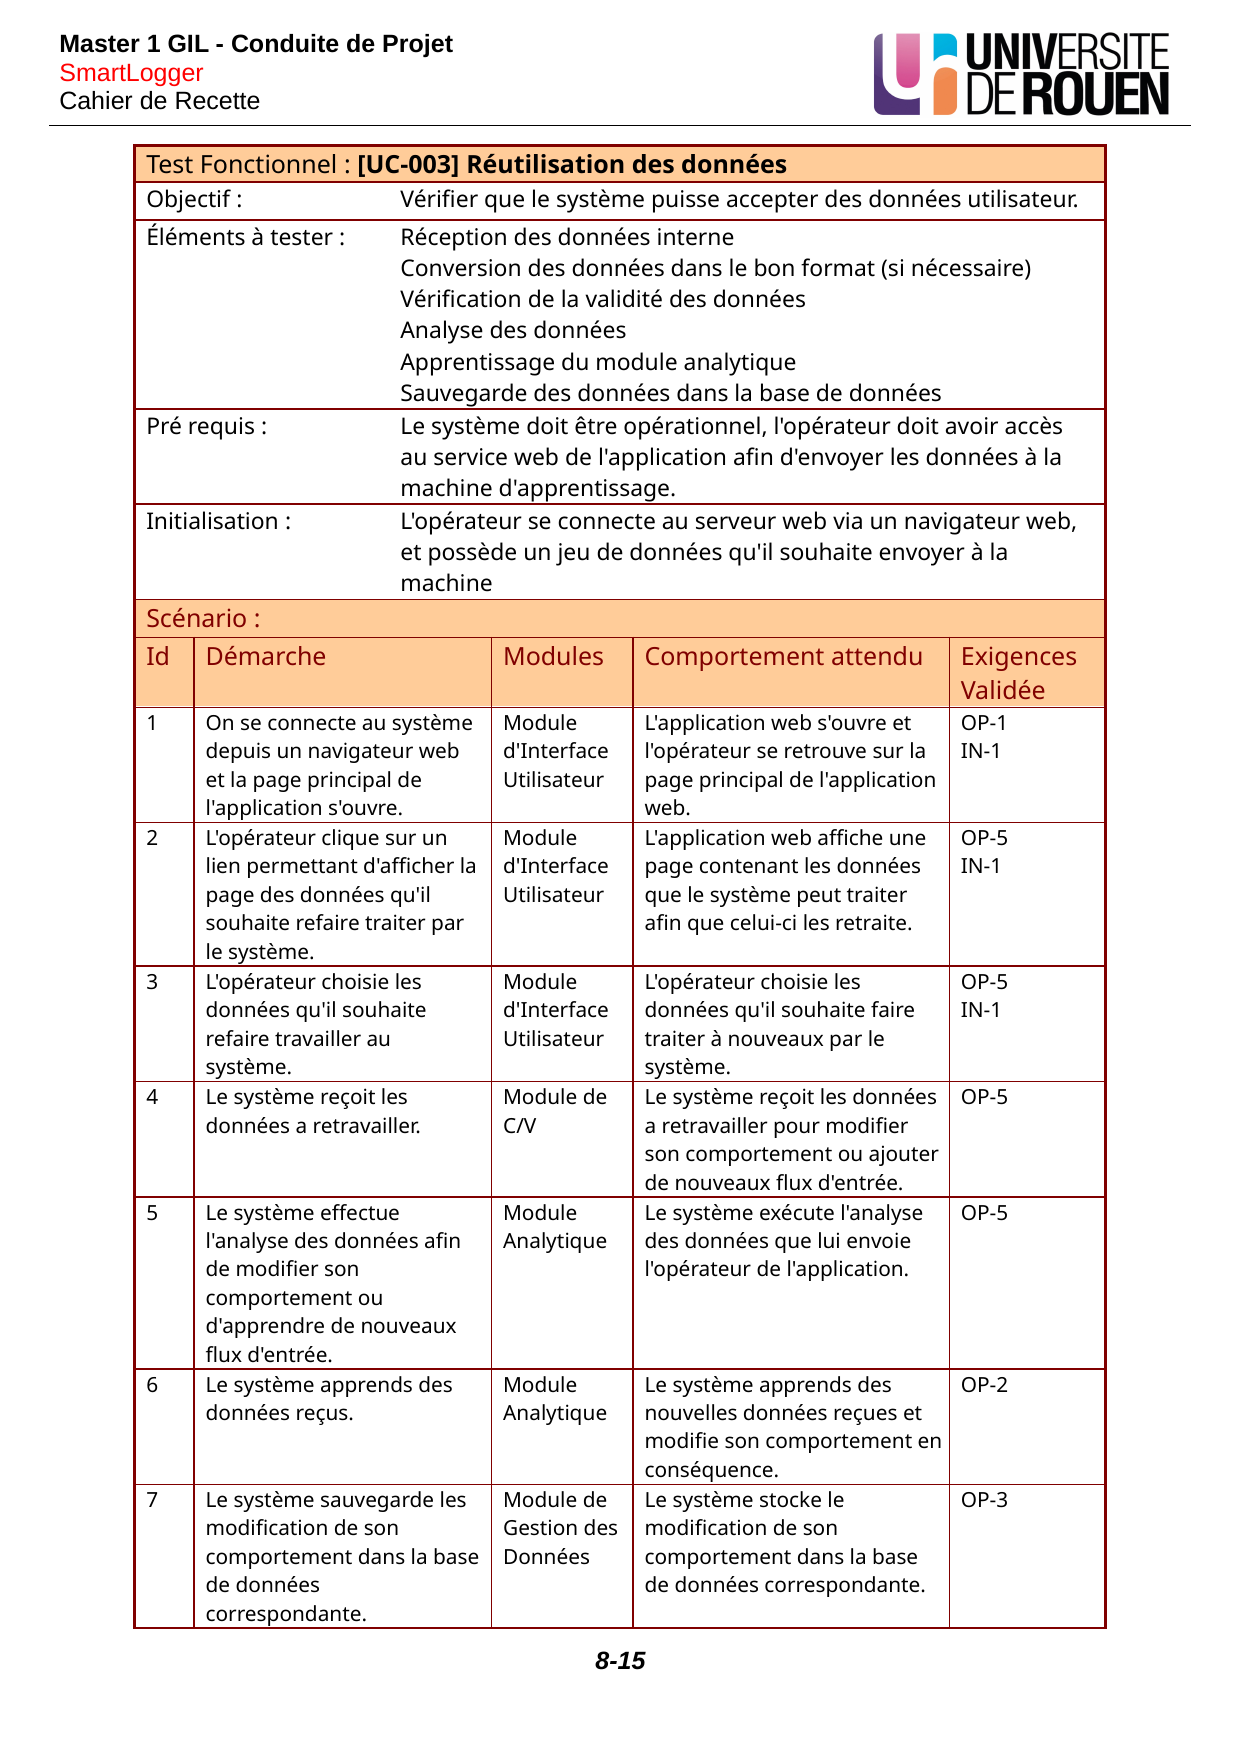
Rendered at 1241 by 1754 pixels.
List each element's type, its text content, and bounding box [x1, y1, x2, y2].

table_cell OP-5 IN-1 [950, 967, 1104, 1081]
table_cell Module d'Interface Utilisateur [492, 823, 632, 965]
table_cell Le système sauvegarde les modification de son comportement dans la base de données correspondante. [195, 1485, 491, 1627]
table_cell Réception des données interne Conversion des données dans le bon format (si nécessaire) Vérification de la validité des données Analyse des données Apprentissage du module analytique Sauvegarde des données dans la base de données [389, 221, 1104, 408]
table_cell 4 [136, 1082, 193, 1196]
table_cell Module Analytique [492, 1198, 632, 1368]
table_cell Le système apprends des nouvelles données reçues et modifie son comportement en conséquence. [634, 1370, 949, 1483]
table_cell Démarche [195, 638, 491, 706]
table_cell Objectif : [136, 183, 389, 219]
table_cell 2 [136, 823, 193, 965]
table_cell Le système reçoit les données a retravailler pour modifier son comportement ou ajouter de nouveaux flux d'entrée. [634, 1082, 949, 1196]
table_cell L'application web affiche une page contenant les données que le système peut traiter afin que celui-ci les retraite. [634, 823, 949, 965]
table_cell 5 [136, 1198, 193, 1368]
table_cell Le système stocke le modification de son comportement dans la base de données correspondante. [634, 1485, 949, 1627]
table_cell 3 [136, 967, 193, 1081]
table_cell Module Analytique [492, 1370, 632, 1483]
table_cell On se connecte au système depuis un navigateur web et la page principal de l'application s'ouvre. [195, 708, 491, 822]
table_cell Module d'Interface Utilisateur [492, 967, 632, 1081]
table_cell L'application web s'ouvre et l'opérateur se retrouve sur la page principal de l'application web. [634, 708, 949, 822]
table_cell Pré requis : [136, 410, 389, 503]
table_cell Le système effectue l'analyse des données afin de modifier son comportement ou d'apprendre de nouveaux flux d'entrée. [195, 1198, 491, 1368]
table_cell OP-5 [950, 1082, 1104, 1196]
table_cell L'opérateur se connecte au serveur web via un navigateur web, et possède un jeu de données qu'il souhaite envoyer à la machine [389, 505, 1104, 599]
picture [872, 32, 1170, 118]
table_cell Exigences Validée [950, 638, 1104, 706]
table_cell OP-2 [950, 1370, 1104, 1483]
table_cell Module d'Interface Utilisateur [492, 708, 632, 822]
table_cell 7 [136, 1485, 193, 1627]
table_cell OP-5 IN-1 [950, 823, 1104, 965]
table_cell L'opérateur choisie les données qu'il souhaite faire traiter à nouveaux par le système. [634, 967, 949, 1081]
table_cell Comportement attendu [634, 638, 949, 706]
table_cell Éléments à tester : [136, 221, 389, 408]
table_cell Id [136, 638, 193, 706]
table_cell Modules [492, 638, 632, 706]
table_cell OP-5 [950, 1198, 1104, 1368]
table_header Test Fonctionnel : [UC-003] Réutilisation des données [136, 147, 1104, 181]
table_cell Le système reçoit les données a retravailler. [195, 1082, 491, 1196]
table_cell L'opérateur clique sur un lien permettant d'afficher la page des données qu'il souhaite refaire traiter par le système. [195, 823, 491, 965]
table_cell OP-1 IN-1 [950, 708, 1104, 822]
table_cell Vérifier que le système puisse accepter des données utilisateur. [389, 183, 1104, 219]
table_cell 6 [136, 1370, 193, 1483]
table_cell Module de Gestion des Données [492, 1485, 632, 1627]
table_cell Le système apprends des données reçus. [195, 1370, 491, 1483]
table_cell Module de C/V [492, 1082, 632, 1196]
table_cell 1 [136, 708, 193, 822]
table_cell L'opérateur choisie les données qu'il souhaite refaire travailler au système. [195, 967, 491, 1081]
table_cell Scénario : [136, 600, 1104, 637]
table_cell Initialisation : [136, 505, 389, 599]
table_cell Le système exécute l'analyse des données que lui envoie l'opérateur de l'application. [634, 1198, 949, 1368]
table_cell OP-3 [950, 1485, 1104, 1627]
table_cell Le système doit être opérationnel, l'opérateur doit avoir accès au service web de l'application afin d'envoyer les données à la machine d'apprentissage. [389, 410, 1104, 503]
